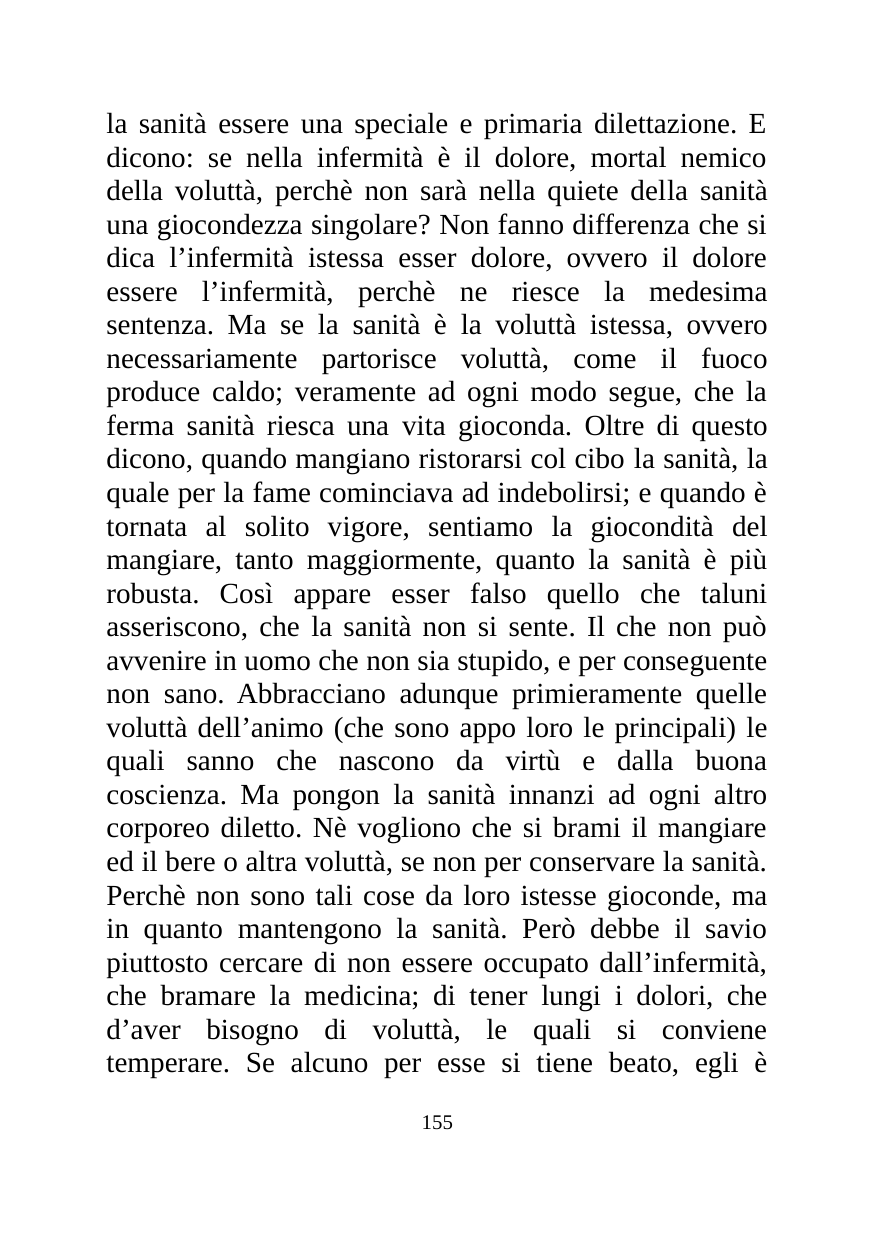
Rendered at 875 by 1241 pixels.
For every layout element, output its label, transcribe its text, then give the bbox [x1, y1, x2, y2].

text la sanità essere una speciale e primaria dilettazione. E dicono: se nella infermità è il dolore, mortal nemico della voluttà, perchè non sarà nella quiete della sanità una giocondezza singolare? Non fanno differenza che si dica l’infermità istessa esser dolore, ovvero il dolore essere l’infermità, perchè ne riesce la medesima sentenza. Ma se la sanità è la voluttà istessa, ovvero necessariamente partorisce voluttà, come il fuoco produce caldo; veramente ad ogni modo segue, che la ferma sanità riesca una vita gioconda. Oltre di questo dicono, quando mangiano ristorarsi col cibo la sanità, la quale per la fame cominciava ad indebolirsi; e quando è tornata al solito vigore, sentiamo la giocondità del mangiare, tanto maggiormente, quanto la sanità è più robusta. Così appare esser falso quello che taluni asseriscono, che la sanità non si sente. Il che non può avvenire in uomo che non sia stupido, e per conseguente non sano. Abbracciano adunque primieramente quelle voluttà dell’animo (che sono appo loro le principali) le quali sanno che nascono da virtù e dalla buona coscienza. Ma pongon la sanità innanzi ad ogni altro corporeo diletto. Nè vogliono che si brami il mangiare ed il bere o altra voluttà, se non per conservare la sanità. Perchè non sono tali cose da loro istesse gioconde, ma in quanto mantengono la sanità. Però debbe il savio piuttosto cercare di non essere occupato dall’infermità, che bramare la medicina; di tener lungi i dolori, che d’aver bisogno di voluttà, le quali si conviene temperare. Se alcuno per esse si tiene beato, egli è [106, 106, 768, 1079]
